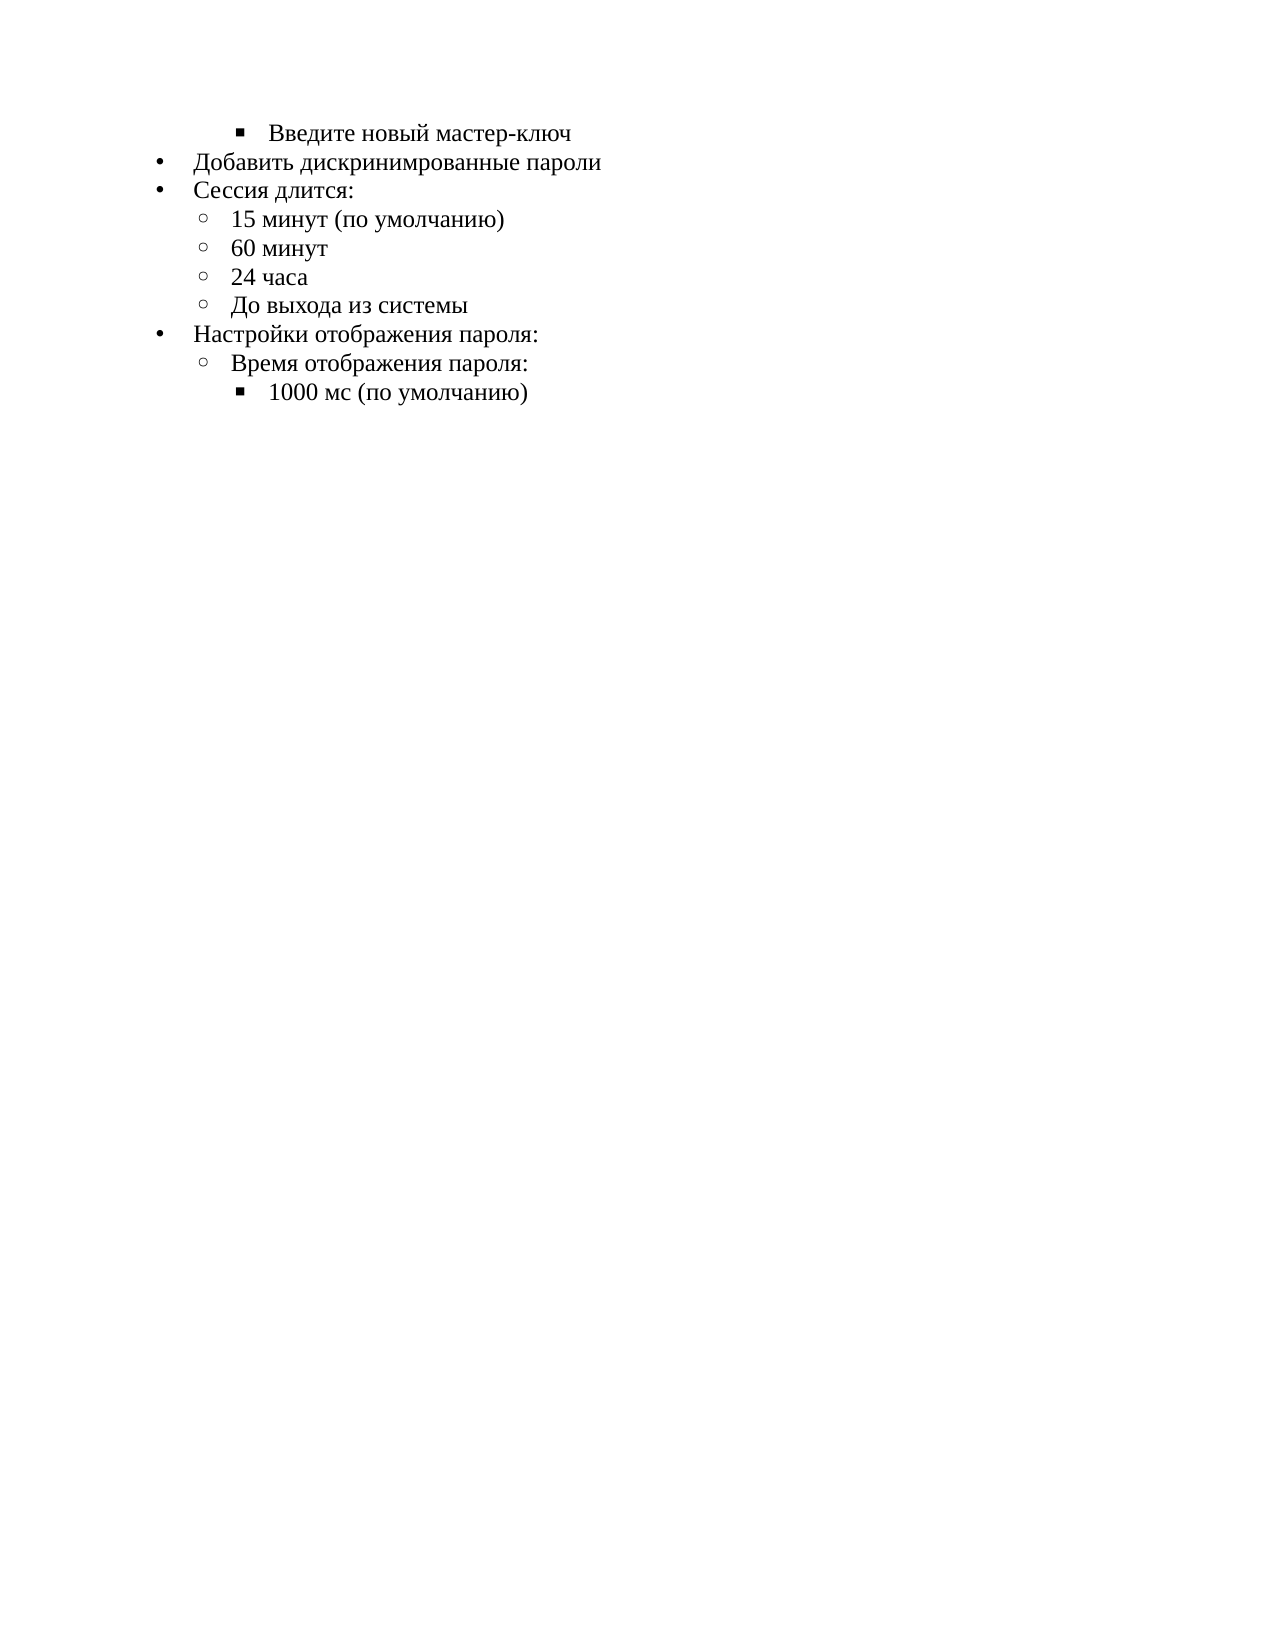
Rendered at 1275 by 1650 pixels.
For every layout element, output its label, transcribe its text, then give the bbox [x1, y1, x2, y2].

list Сессия длится: [156, 176, 1157, 204]
list 1000 мс (по умолчанию) [231, 377, 1157, 406]
list Время отображения пароля: [193, 348, 1157, 377]
list 24 часа [193, 262, 1157, 291]
list До выхода из системы [193, 291, 1157, 319]
list Введите новый мастер-ключ [231, 118, 1157, 147]
list Настройки отображения пароля: [156, 319, 1157, 348]
list 60 минут [193, 233, 1157, 262]
list 15 минут (по умолчанию) [193, 204, 1157, 233]
list Добавить дискринимрованные пароли [156, 147, 1157, 176]
